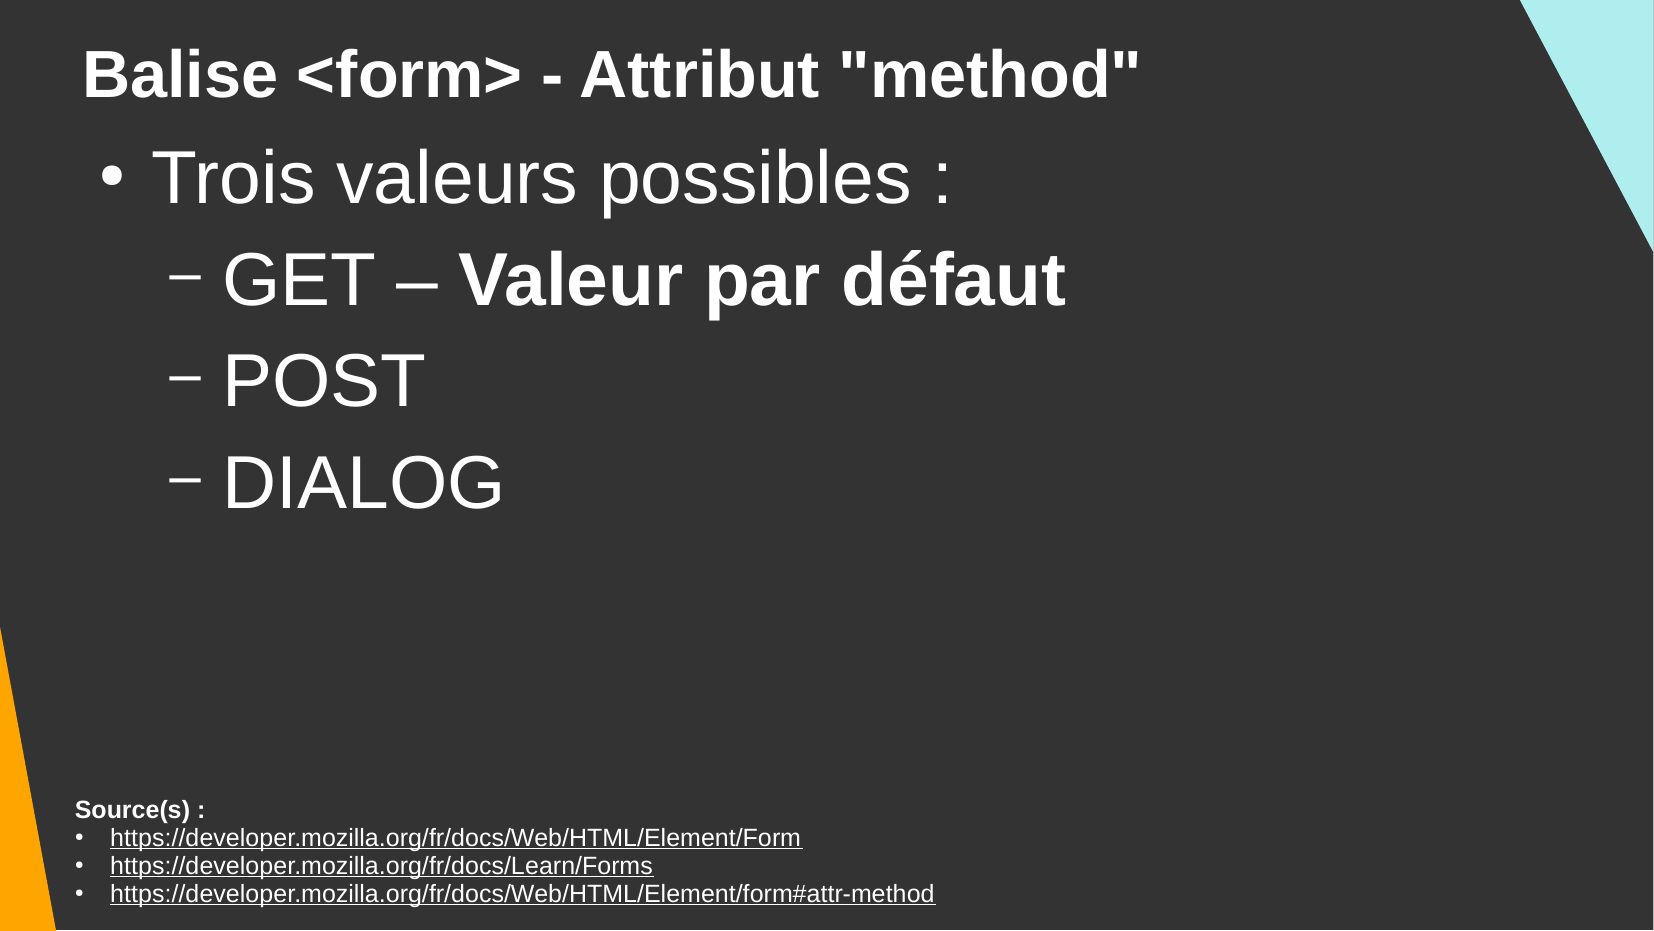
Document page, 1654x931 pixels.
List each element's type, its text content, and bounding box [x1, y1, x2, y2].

text_box [1519, 0, 1654, 254]
title Balise <form> - Attribut "method" [82, 37, 1571, 114]
text_box [0, 626, 57, 931]
list Trois valeurs possibles : GET – Valeur par défaut POST DIALOG [80, 135, 1605, 615]
text_box Source(s) : https://developer.mozilla.org/fr/docs/Web/HTML/Element/Form https://developer.mozilla.org/fr/docs/Learn/Forms https://developer.mozilla.org/fr/docs/Web/HTML/Element/form#attr-method [60, 788, 1546, 916]
